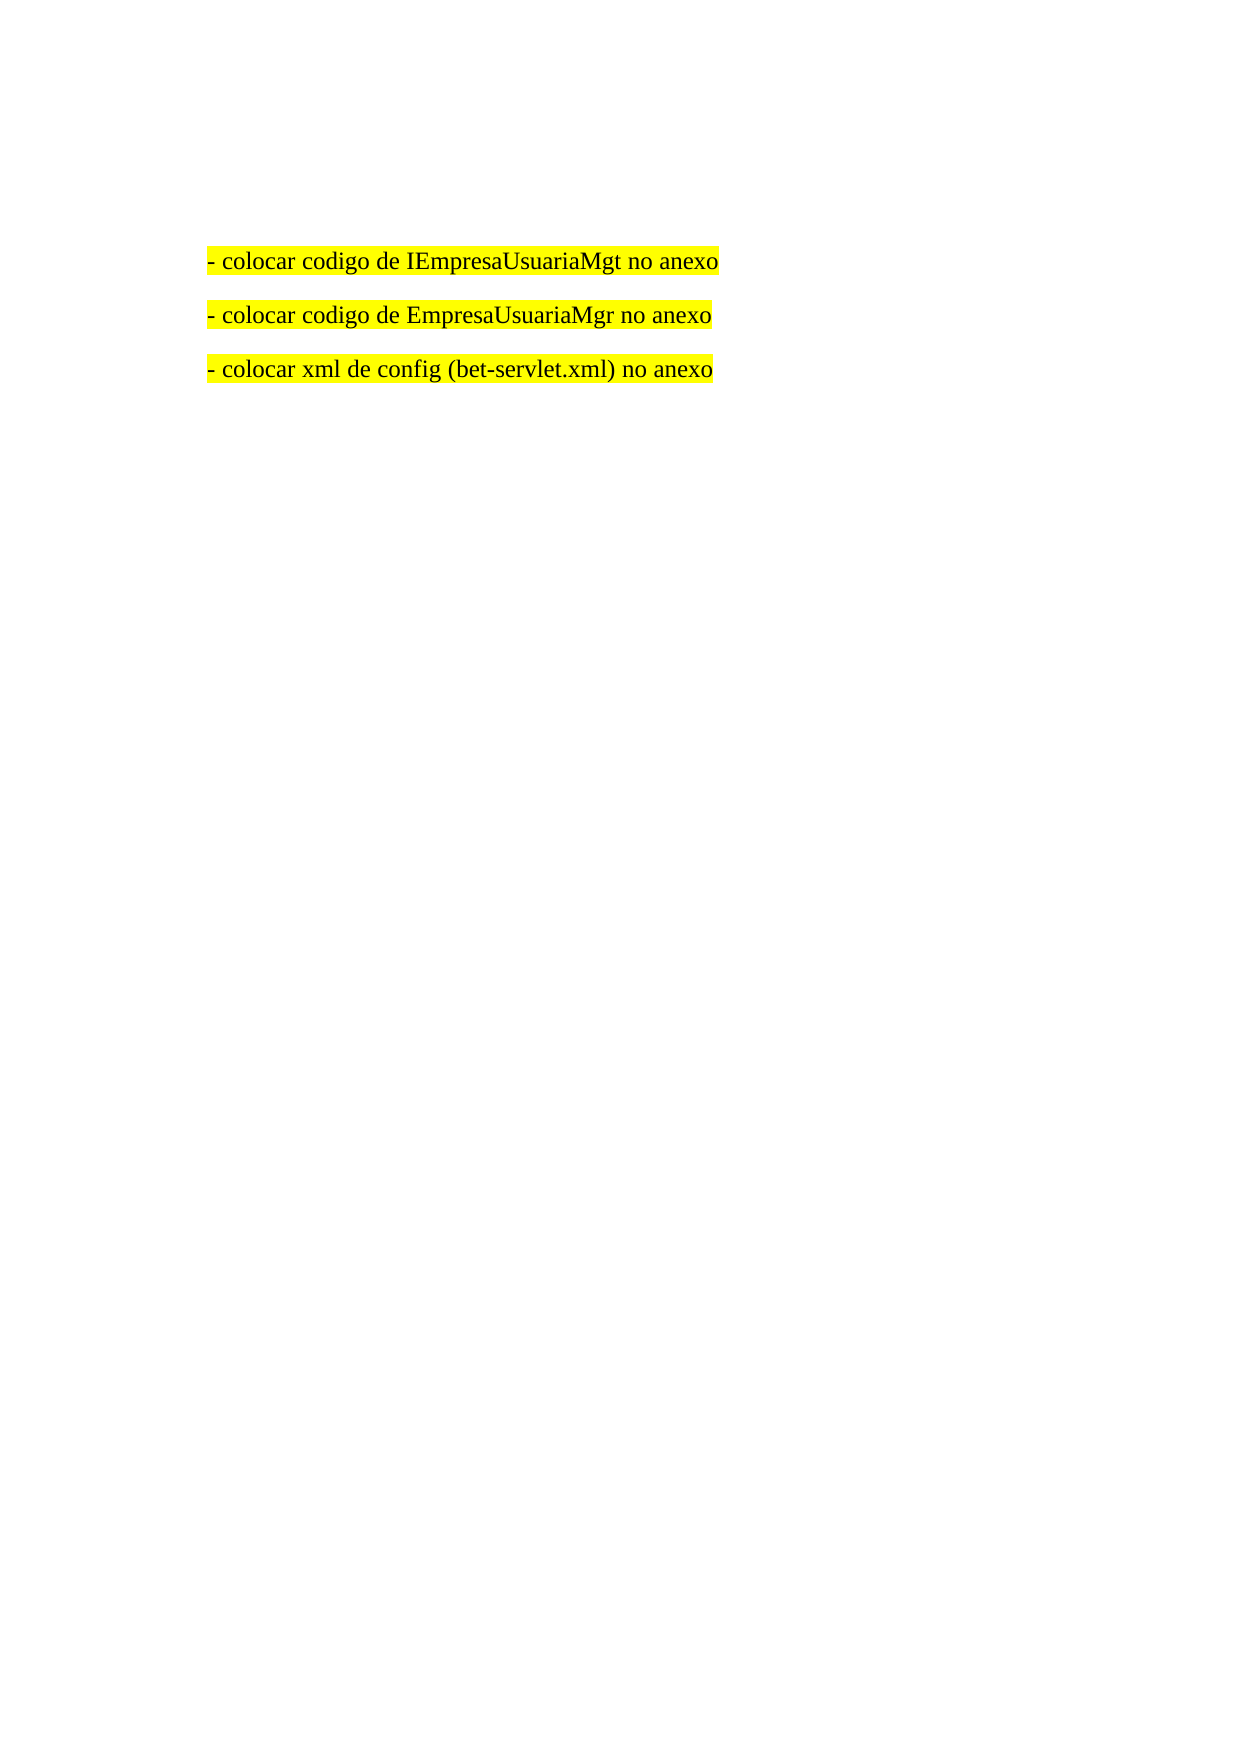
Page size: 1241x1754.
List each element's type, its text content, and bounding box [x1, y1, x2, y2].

text - colocar codigo de EmpresaUsuariaMgr no anexo [207, 300, 1122, 329]
text - colocar xml de config (bet-servlet.xml) no anexo [207, 354, 1122, 383]
text - colocar codigo de IEmpresaUsuariaMgt no anexo [207, 246, 1122, 275]
